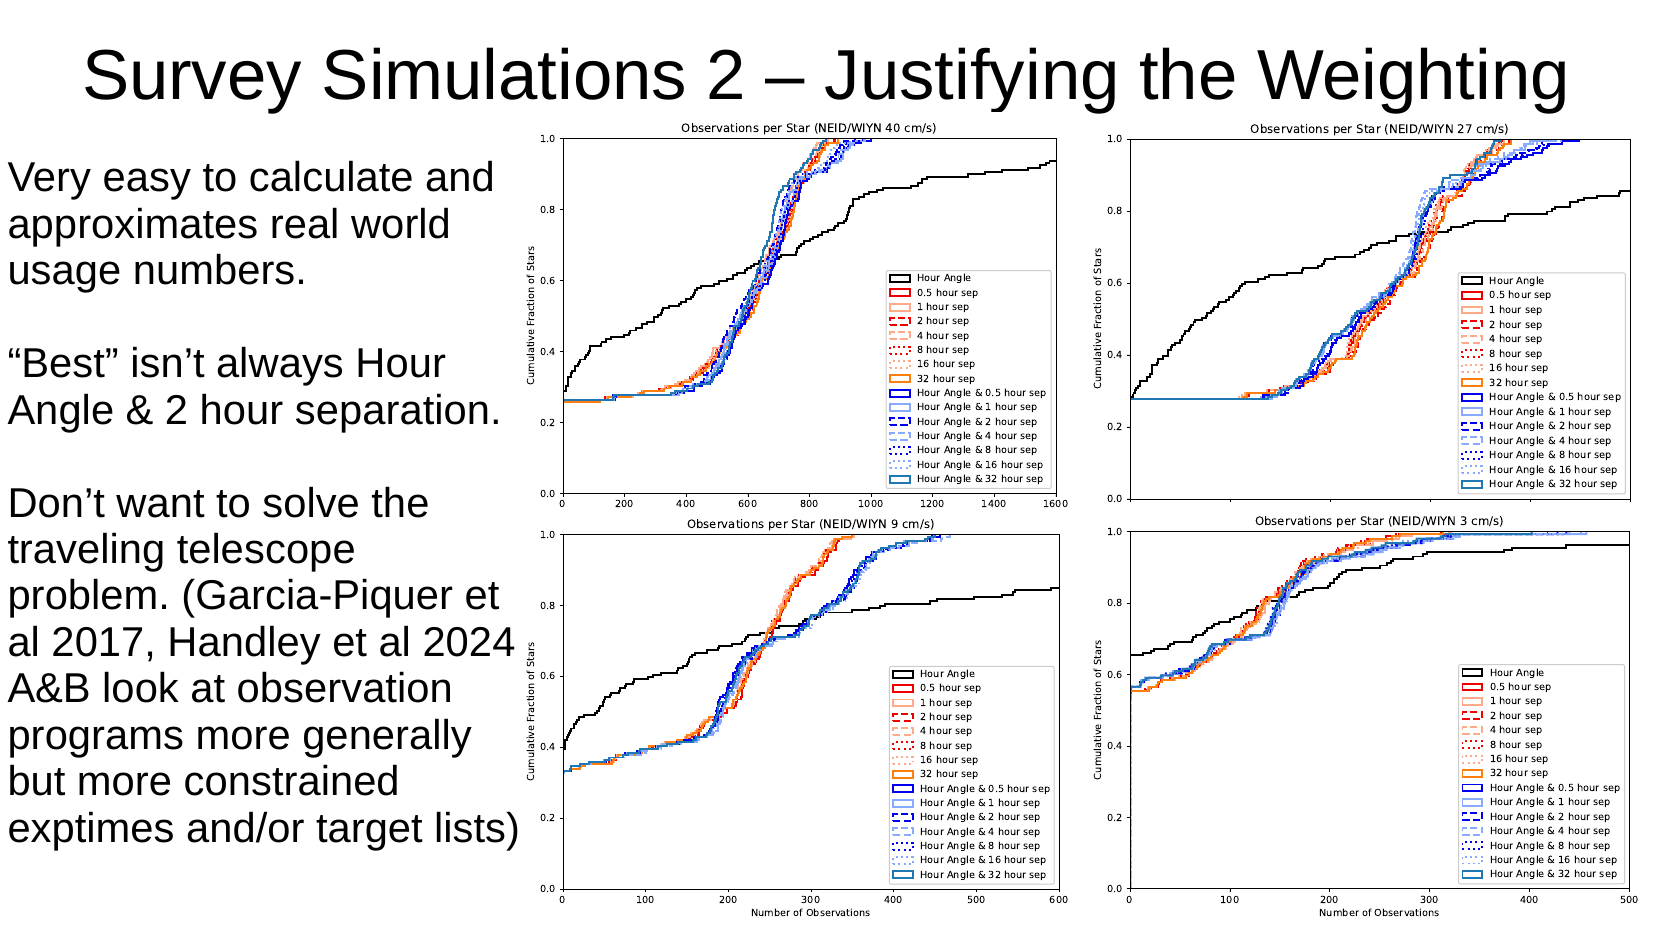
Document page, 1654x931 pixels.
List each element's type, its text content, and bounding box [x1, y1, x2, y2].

text_box Very easy to calculate and approximates real world usage numbers. “Best” isn’t always Hour Angle & 2 hour separation. Don’t want to solve the traveling telescope problem. (Garcia-Piquer et al 2017, Handley et al 2024 A&B look at observation programs more generally but more constrained exptimes and/or target lists) [7, 75, 526, 931]
picture [1082, 151, 1654, 931]
title Survey Simulations 2 – Justifying the Weighting [0, 0, 1654, 151]
picture [526, 112, 1079, 931]
